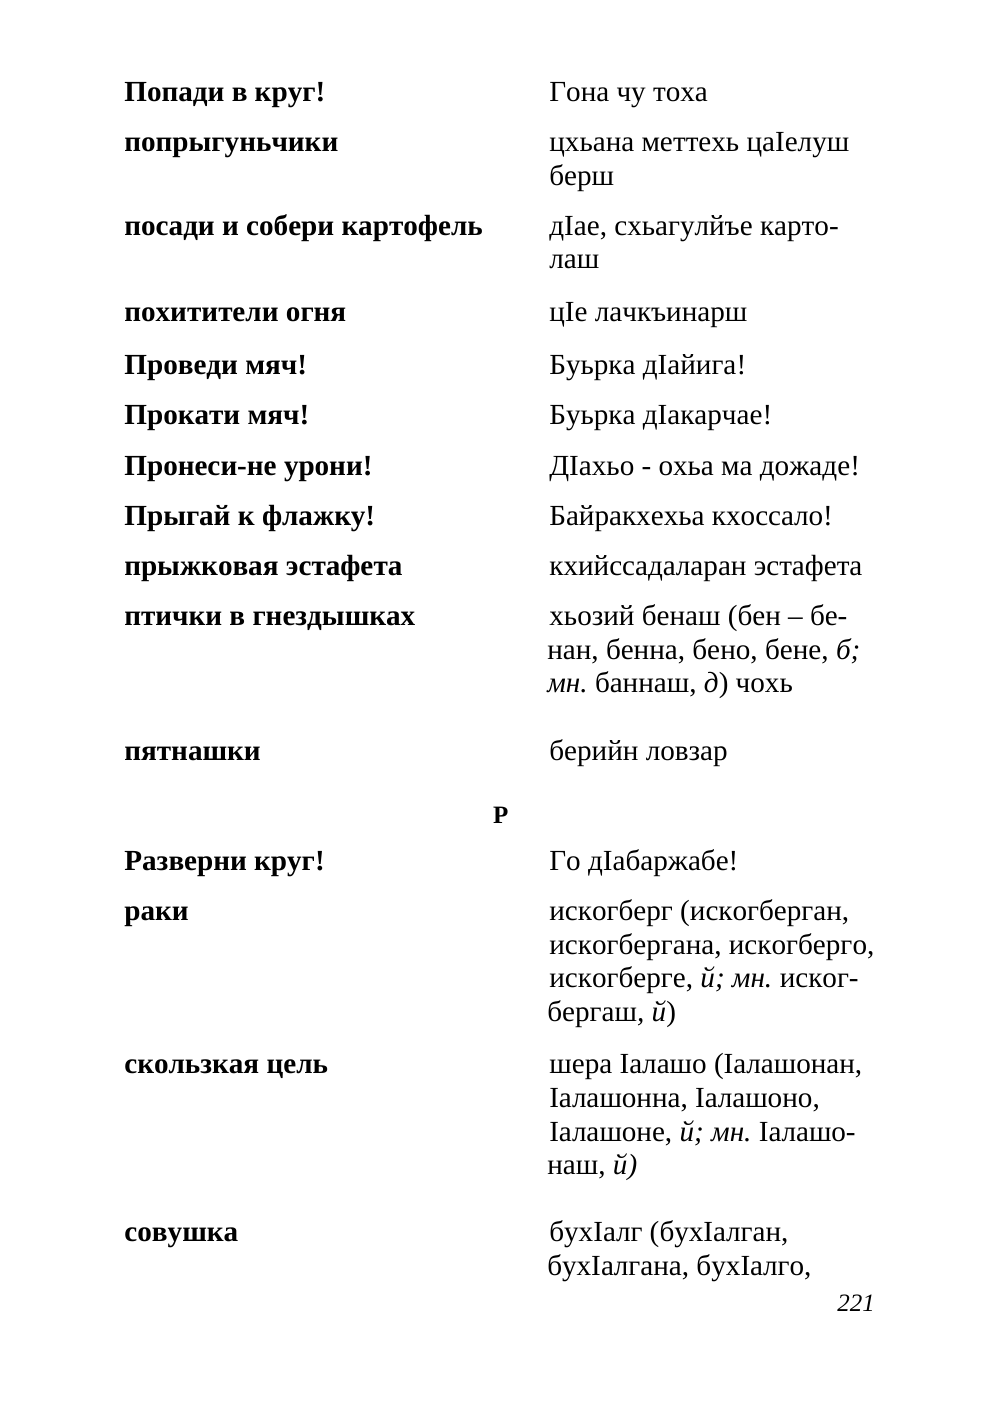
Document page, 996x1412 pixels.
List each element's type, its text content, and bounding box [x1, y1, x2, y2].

text попрыгуньчики цхьана меттехь цаIелуш [124, 124, 877, 158]
text прыжковая эстафета кхийссадаларан эстафета [124, 548, 877, 582]
text совушка бухIалг (бухIалган, [124, 1214, 877, 1248]
text нан, бенна, бено, бене, б; [124, 632, 877, 666]
text похитители огня цIе лачкъинарш [124, 294, 877, 328]
text берш [124, 158, 877, 191]
text Пронеси-не урони! ДIахьо - охьа ма дожаде! [124, 448, 877, 481]
subtitle Р [124, 800, 877, 828]
text Проведи мяч! Буьрка дIайига! [124, 347, 877, 381]
text Разверни круг! Го дIабаржабе! [124, 843, 877, 876]
text птички в гнездышках хьозий бенаш (бен – бе- [124, 598, 877, 632]
text бухIалгана, бухIалго, [124, 1248, 877, 1281]
text мн. баннаш, д) чохь [124, 666, 877, 699]
text Прыгай к флажку! Байракхехьа кхоссало! [124, 498, 877, 531]
text наш, й) [124, 1147, 877, 1181]
text Попади в круг! Гона чу тоха [124, 74, 877, 107]
text лаш [124, 242, 877, 275]
text бергаш, й) [124, 994, 877, 1027]
text посади и собери картофель дIае, схьагулйъе карто- [124, 208, 877, 242]
text искогбергана, искогберго, [124, 927, 877, 960]
text скользкая цель шера Iалашо (Iалашонан, Iалашонна, Iалашоно, Iалашоне, й; мн. Iалашо- [124, 1047, 877, 1147]
text пятнашки берийн ловзар [124, 733, 877, 766]
text искогберге, й; мн. иског- [124, 960, 877, 994]
text Прокати мяч! Буьрка дIакарчае! [124, 397, 877, 431]
text раки искогберг (искогберган, [124, 893, 877, 927]
